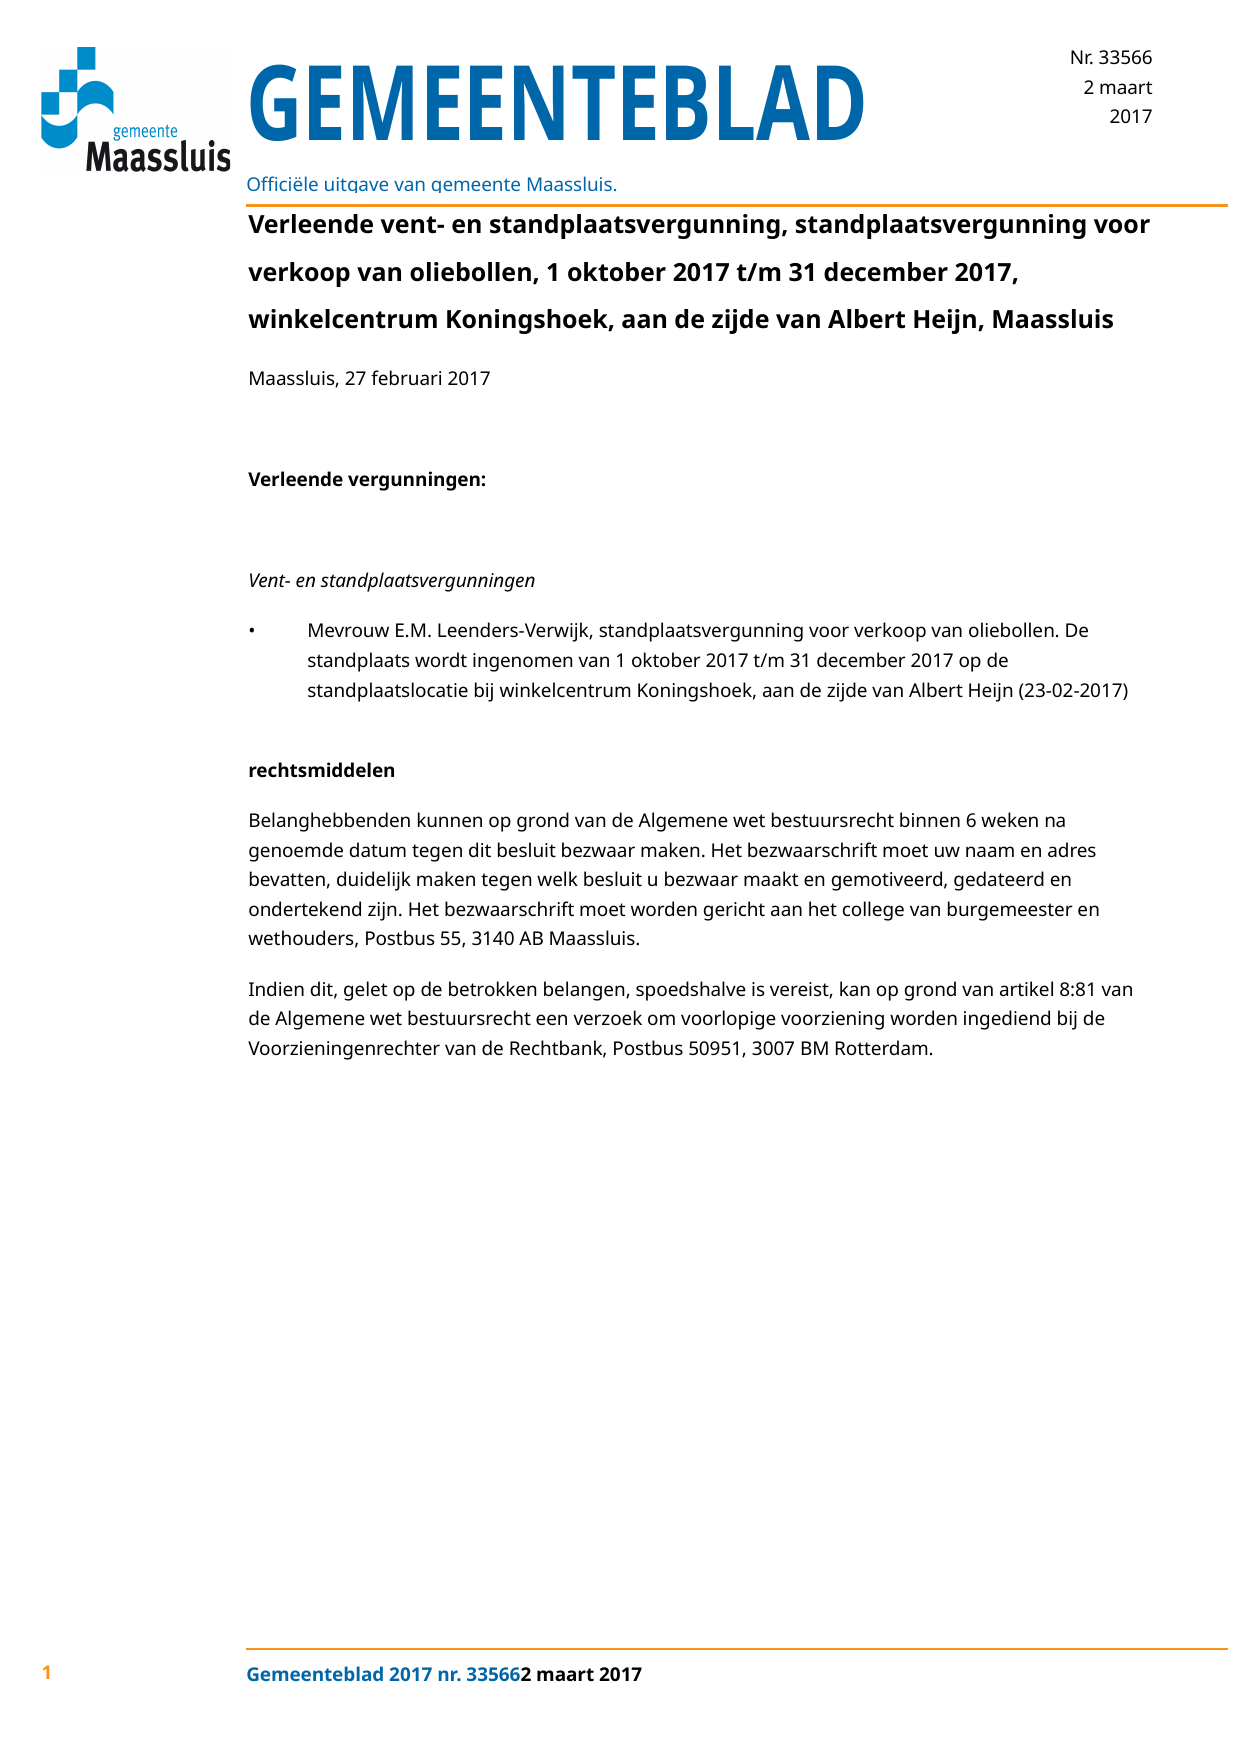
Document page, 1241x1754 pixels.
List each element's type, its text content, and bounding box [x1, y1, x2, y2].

text rechtsmiddelen [248, 757, 1152, 782]
text Verleende vent- en standplaatsvergunning, standplaatsvergunning voor verkoop van oliebollen, 1 oktober 2017 t/m 31 december 2017, winkelcentrum Koningshoek, aan de zijde van Albert Heijn, Maassluis [248, 207, 1152, 336]
text Belanghebbenden kunnen op grond van de Algemene wet bestuursrecht binnen 6 weken na genoemde datum tegen dit besluit bezwaar maken. Het bezwaarschrift moet uw naam en adres bevatten, duidelijk maken tegen welk besluit u bezwaar maakt en gemotiveerd, gedateerd en ondertekend zijn. Het bezwaarschrift moet worden gericht aan het college van burgemeester en wethouders, Postbus 55, 3140 AB Maassluis. [248, 807, 1152, 951]
picture [41, 47, 77, 92]
text Maassluis, 27 februari 2017 [248, 366, 1152, 391]
text Indien dit, gelet op de betrokken belangen, spoedshalve is vereist, kan op grond van artikel 8:81 van de Algemene wet bestuursrecht een verzoek om voorlopige voorziening worden ingediend bij de Voorzieningenrechter van de Rechtbank, Postbus 50951, 3007 BM Rotterdam. [248, 976, 1152, 1061]
list Mevrouw E.M. Leenders-Verwijk, standplaatsvergunning voor verkoop van oliebollen. De standplaats wordt ingenomen van 1 oktober 2017 t/m 31 december 2017 op de standplaatslocatie bij winkelcentrum Koningshoek, aan de zijde van Albert Heijn (23-02-2017) [248, 618, 1152, 702]
text Vent- en standplaatsvergunningen [248, 567, 1152, 593]
picture [41, 47, 231, 172]
text Verleende vergunningen: [248, 466, 1152, 492]
